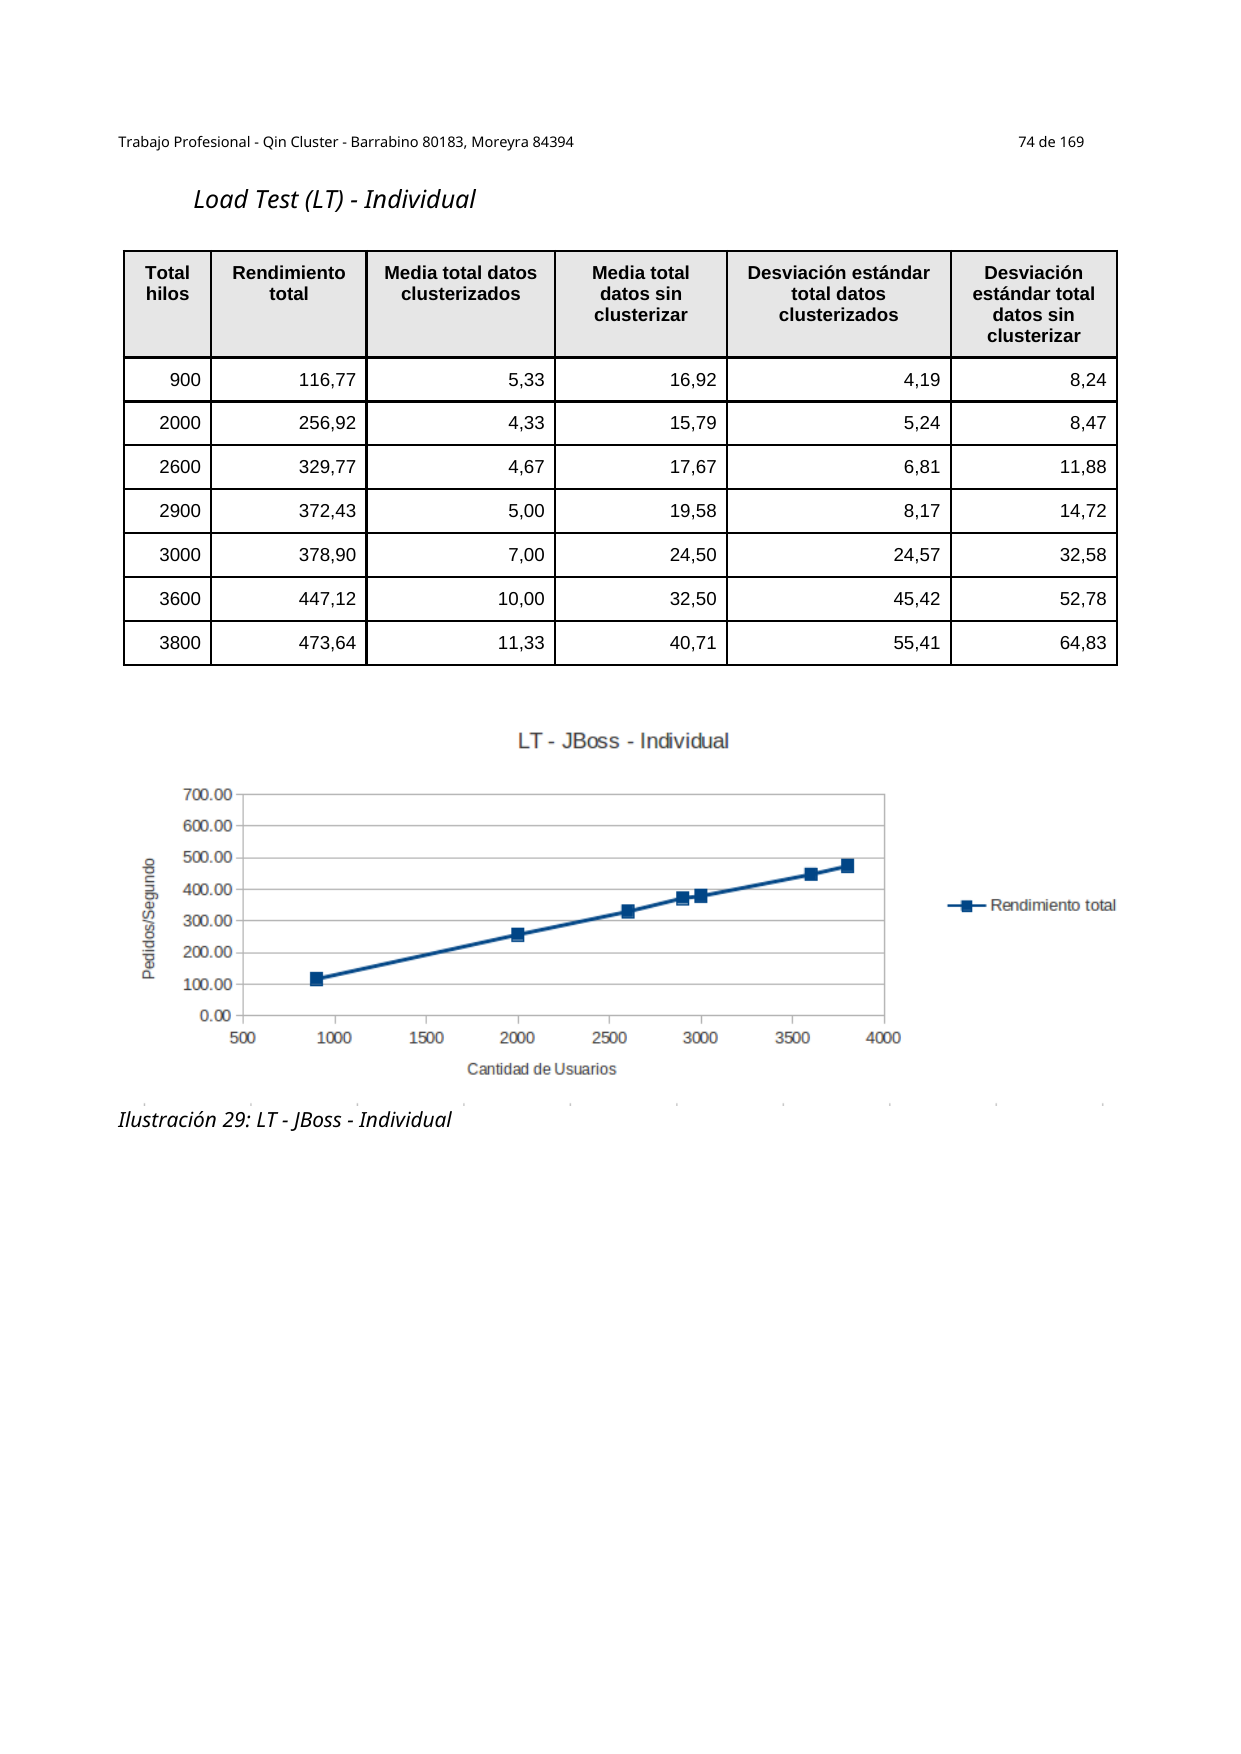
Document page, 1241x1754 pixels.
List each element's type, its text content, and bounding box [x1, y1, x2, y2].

table_cell 40,71 [556, 622, 726, 663]
table_cell 378,90 [212, 534, 365, 576]
table_cell 447,12 [212, 578, 365, 619]
table_cell 7,00 [368, 534, 554, 576]
table_header Desviación estándar total datos sin clusterizar [952, 252, 1116, 356]
table_cell 2900 [125, 490, 210, 532]
table_cell 3600 [125, 578, 210, 619]
table_cell 6,81 [728, 446, 950, 488]
table_header Media total datos sin clusterizar [556, 252, 726, 356]
table_header Media total datos clusterizados [368, 252, 554, 356]
table_cell 45,42 [728, 578, 950, 619]
table_cell 32,58 [952, 534, 1116, 576]
table_cell 11,33 [368, 622, 554, 663]
table_cell 15,79 [556, 403, 726, 444]
table_cell 3800 [125, 622, 210, 663]
table_cell 4,19 [728, 359, 950, 400]
table_cell 14,72 [952, 490, 1116, 532]
table_cell 5,00 [368, 490, 554, 532]
table_cell 2000 [125, 403, 210, 444]
table_cell 3000 [125, 534, 210, 576]
table_cell 4,67 [368, 446, 554, 488]
table_cell 24,50 [556, 534, 726, 576]
table_cell 64,83 [952, 622, 1116, 663]
table_cell 4,33 [368, 403, 554, 444]
table_cell 11,88 [952, 446, 1116, 488]
table_header Total hilos [125, 252, 210, 356]
picture [118, 712, 1123, 1106]
table_cell 116,77 [212, 359, 365, 400]
table_cell 5,33 [368, 359, 554, 400]
table_cell 55,41 [728, 622, 950, 663]
table_cell 2600 [125, 446, 210, 488]
table_cell 8,24 [952, 359, 1116, 400]
table_header Desviación estándar total datos clusterizados [728, 252, 950, 356]
table_cell 329,77 [212, 446, 365, 488]
table_cell 5,24 [728, 403, 950, 444]
table_cell 16,92 [556, 359, 726, 400]
table_cell 372,43 [212, 490, 365, 532]
text Load Test (LT) - Individual [118, 182, 1122, 216]
table_cell 256,92 [212, 403, 365, 444]
table_cell 10,00 [368, 578, 554, 619]
table_cell 19,58 [556, 490, 726, 532]
table_cell 8,47 [952, 403, 1116, 444]
text Ilustración 29: LT - JBoss - Individual [118, 1106, 1122, 1133]
table_cell 24,57 [728, 534, 950, 576]
table_cell 900 [125, 359, 210, 400]
table_header Rendimiento total [212, 252, 365, 356]
table_cell 473,64 [212, 622, 365, 663]
table_cell 52,78 [952, 578, 1116, 619]
table_cell 8,17 [728, 490, 950, 532]
table_cell 32,50 [556, 578, 726, 619]
table_cell 17,67 [556, 446, 726, 488]
